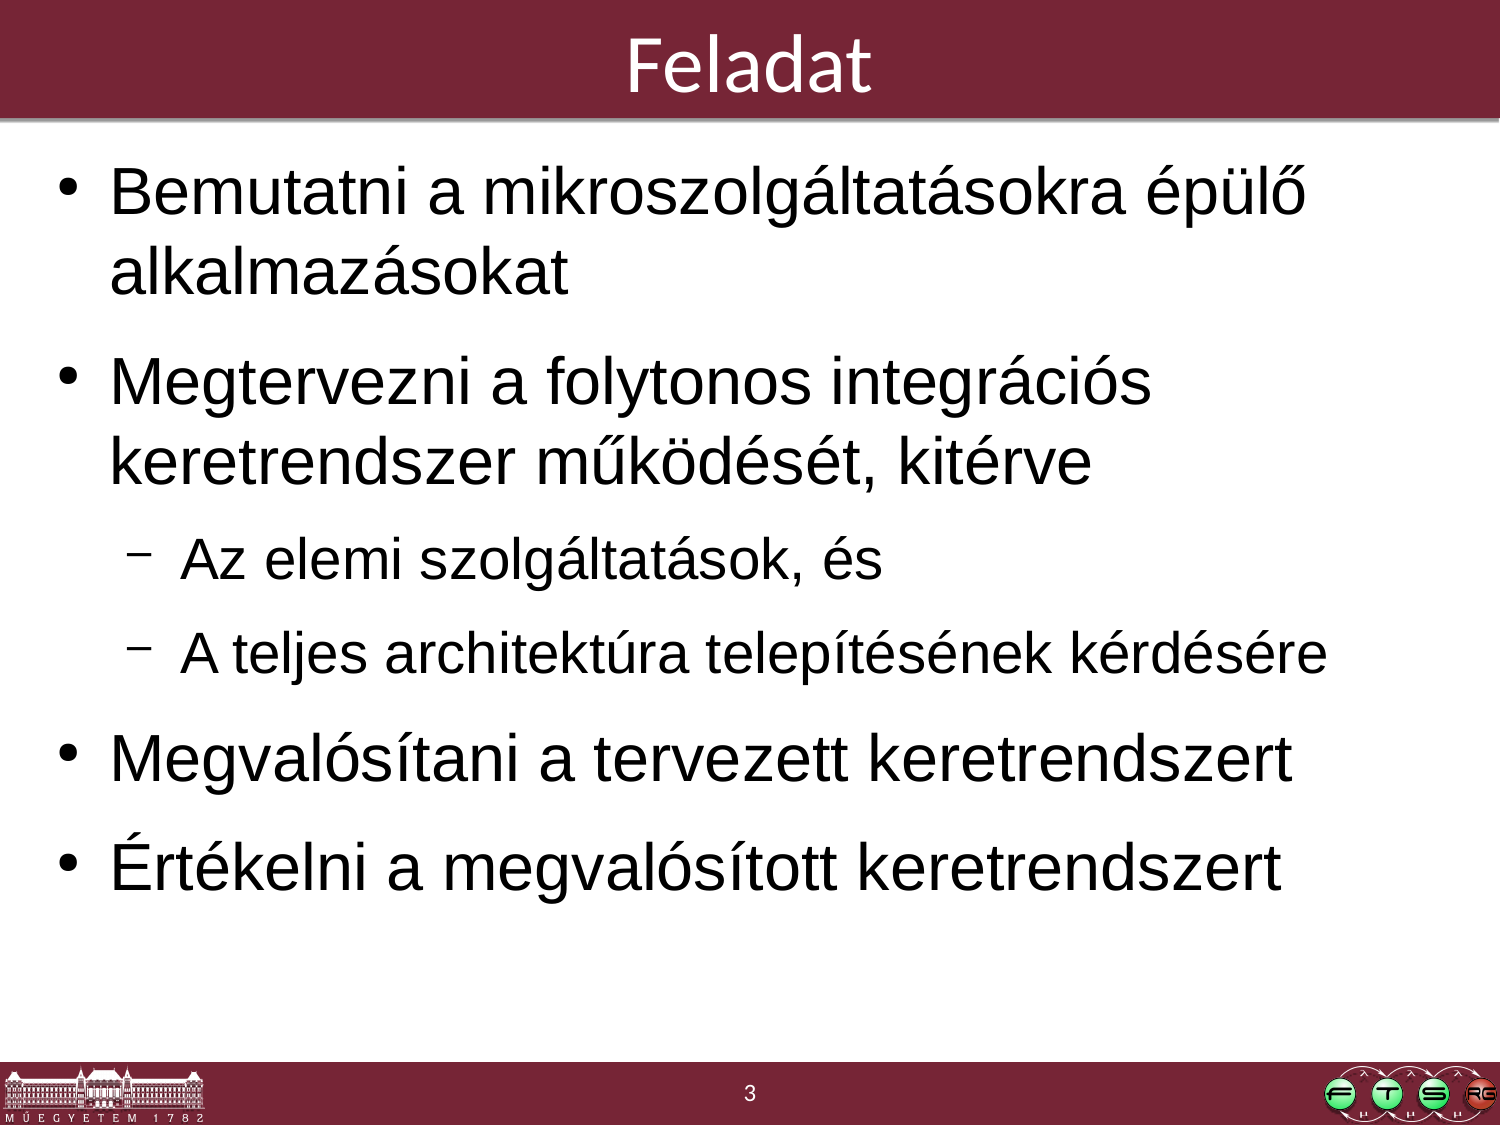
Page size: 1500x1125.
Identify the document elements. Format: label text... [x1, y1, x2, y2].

picture [3, 1064, 205, 1122]
picture [1324, 1066, 1497, 1122]
title Feladat [0, 0, 1500, 119]
text_box [581, 1061, 919, 1122]
list Bemutatni a mikroszolgáltatásokra épülő alkalmazásokat Megtervezni a folytonos integrációs keretrendszer működését, kitérve Az elemi szolgáltatások, és A teljes architektúra telepítésének kérdésére Megvalósítani a tervezett keretrendszert Értékelni a megvalósított keretrendszert [23, 140, 1477, 1048]
